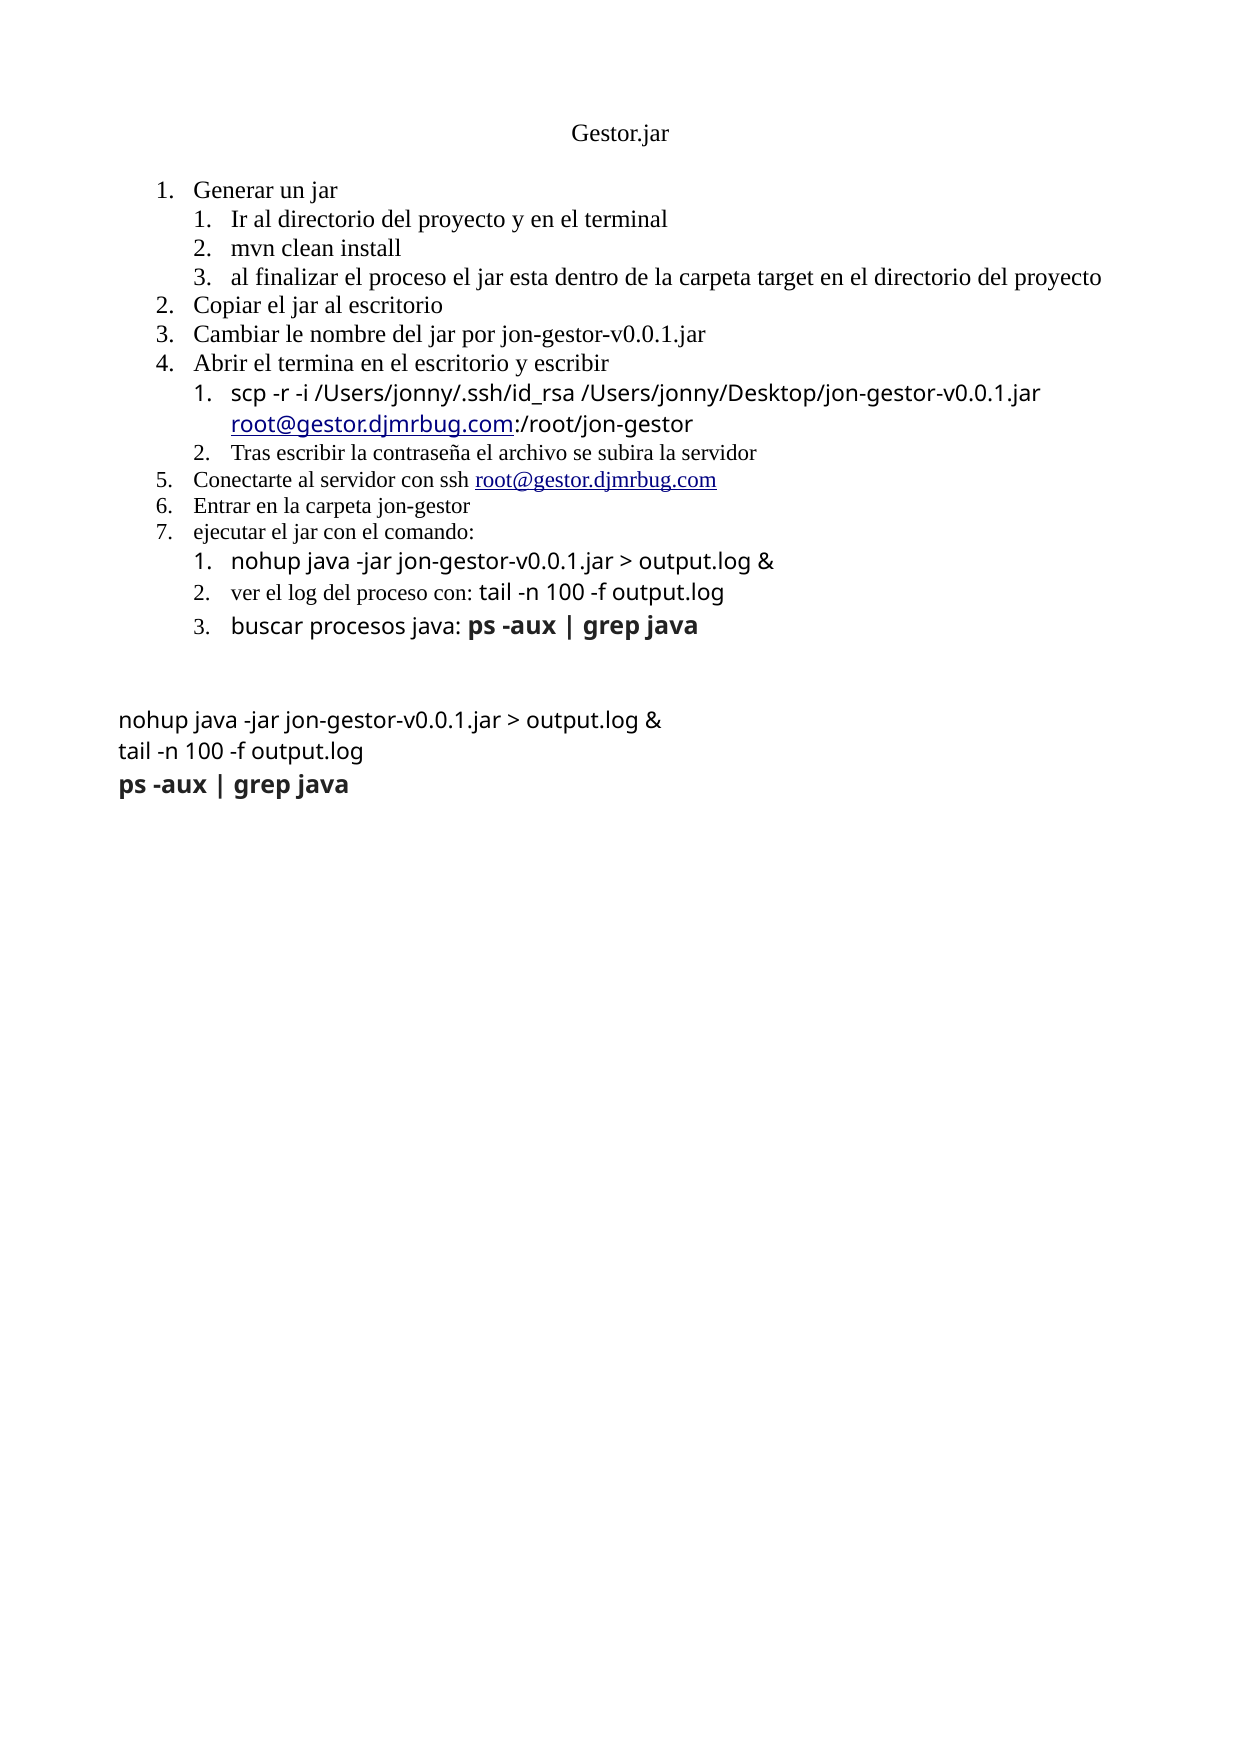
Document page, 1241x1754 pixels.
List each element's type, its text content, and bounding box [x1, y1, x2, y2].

list scp -r -i /Users/jonny/.ssh/id_rsa /Users/jonny/Desktop/jon-gestor-v0.0.1.jar root@gestor.djmrbug.com:/root/jon-gestor [193, 377, 1122, 439]
list ver el log del proceso con: tail -n 100 -f output.log [193, 576, 1122, 607]
list nohup java -jar jon-gestor-v0.0.1.jar > output.log & [193, 545, 1122, 576]
text ps -aux | grep java [118, 766, 1122, 800]
list buscar procesos java: ps -aux | grep java [193, 607, 1122, 641]
list Abrir el termina en el escritorio y escribir [156, 348, 1122, 377]
list Ir al directorio del proyecto y en el terminal [193, 204, 1122, 233]
list mvn clean install [193, 233, 1122, 262]
list Tras escribir la contraseña el archivo se subira la servidor [193, 439, 1122, 466]
list Entrar en la carpeta jon-gestor [156, 492, 1122, 518]
list ejecutar el jar con el comando: [156, 518, 1122, 545]
text Gestor.jar [118, 118, 1122, 147]
list Conectarte al servidor con ssh root@gestor.djmrbug.com [156, 466, 1122, 492]
list Generar un jar [156, 176, 1122, 204]
text nohup java -jar jon-gestor-v0.0.1.jar > output.log & [118, 704, 1122, 735]
list Cambiar le nombre del jar por jon-gestor-v0.0.1.jar [156, 319, 1122, 348]
list Copiar el jar al escritorio [156, 291, 1122, 319]
list al finalizar el proceso el jar esta dentro de la carpeta target en el directorio del proyecto [193, 262, 1122, 291]
text tail -n 100 -f output.log [118, 735, 1122, 766]
